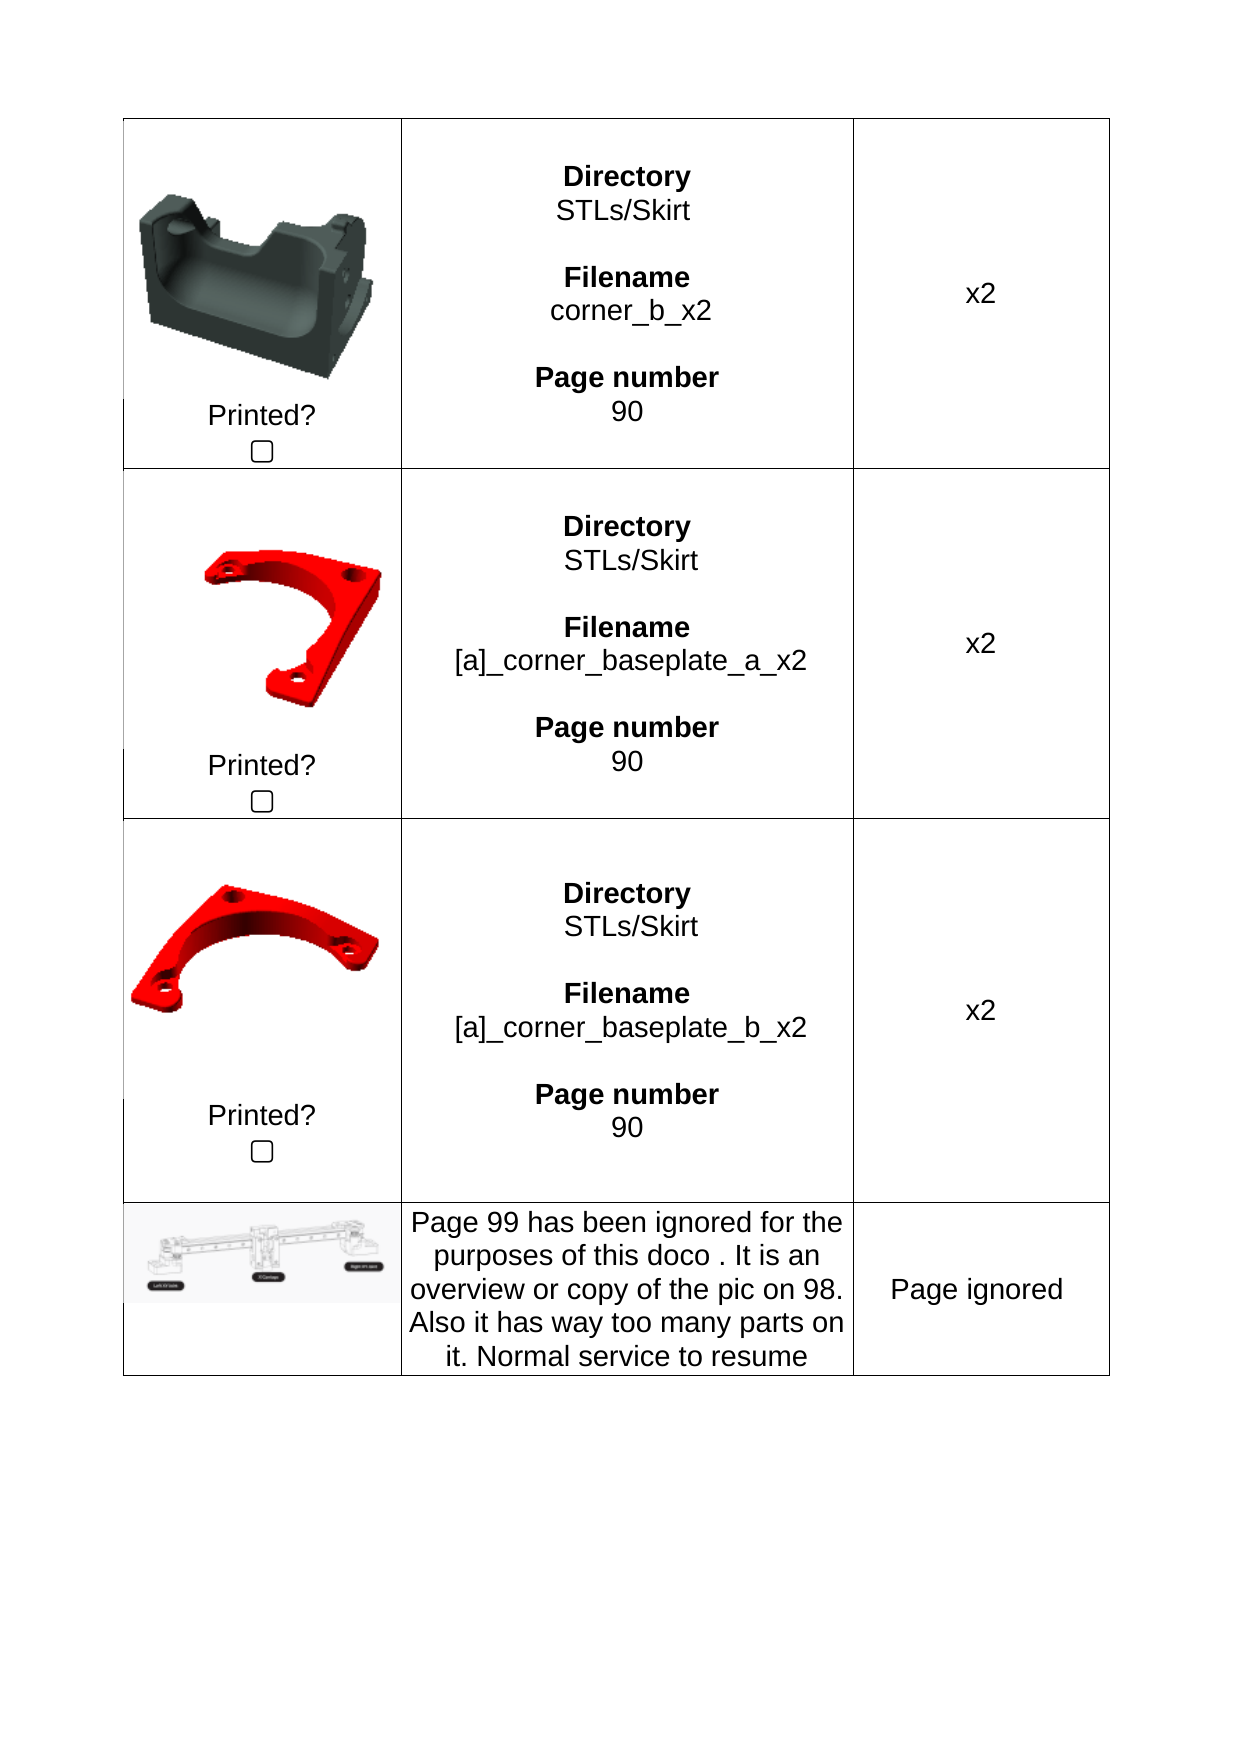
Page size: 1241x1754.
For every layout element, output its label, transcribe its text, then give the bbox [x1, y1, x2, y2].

table_cell [124, 1303, 401, 1375]
table_cell Printed? ▢ [124, 399, 401, 468]
table_cell Directory STLs/Skirt Filename [a]_corner_baseplate_b_x2 Page number 90 [402, 819, 853, 1202]
picture [123, 471, 401, 749]
table_cell Directory STLs/Skirt Filename corner_b_x2 Page number 90 [402, 119, 853, 468]
table_cell Directory STLs/Skirt Filename [a]_corner_baseplate_a_x2 Page number 90 [402, 469, 853, 818]
table_cell x2 [854, 819, 1109, 1202]
table_cell x2 [854, 469, 1109, 818]
table_cell Printed? ▢ [124, 1099, 401, 1202]
picture [123, 821, 401, 1099]
table_cell Page 99 has been ignored for the purposes of this doco . It is an overview or copy of the pic on 98. Also it has way too many parts on it. Normal service to resume [402, 1203, 853, 1375]
table_cell Page ignored [854, 1203, 1109, 1375]
picture [123, 1204, 401, 1303]
table_cell x2 [854, 119, 1109, 468]
picture [123, 121, 401, 399]
table_cell Printed? ▢ [124, 749, 401, 818]
